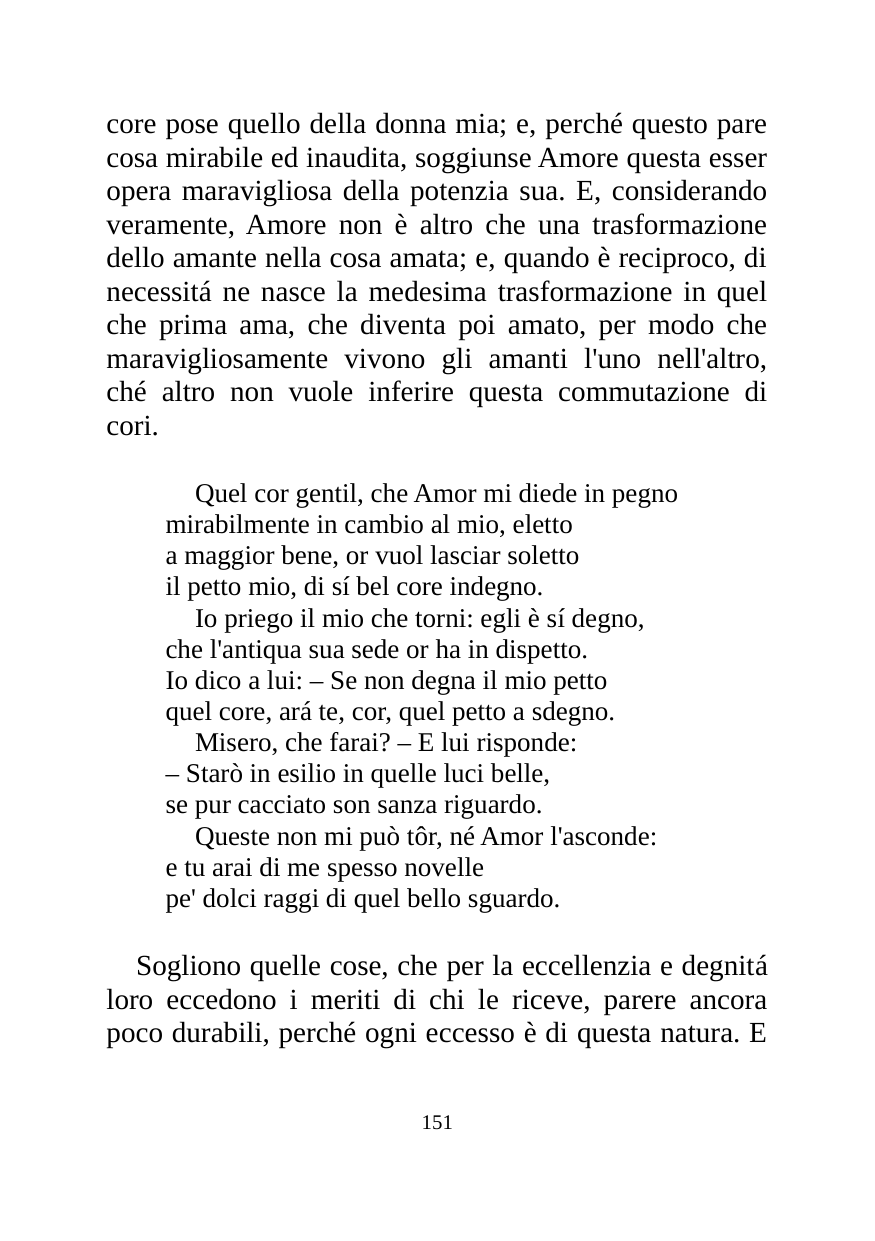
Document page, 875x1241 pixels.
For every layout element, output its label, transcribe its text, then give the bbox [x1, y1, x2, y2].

text Misero, che farai? ‒ E lui risponde: ‒ Starò in esilio in quelle luci belle, se pur cacciato son sanza riguardo. [165, 726, 768, 820]
text Io priego il mio che torni: egli è sí degno, che l'antiqua sua sede or ha in dispetto. Io dico a lui: ‒ Se non degna il mio petto quel core, ará te, cor, quel petto a sdegno. [165, 602, 768, 726]
text core pose quello della donna mia; e, perché questo pare cosa mirabile ed inaudita, soggiunse Amore questa esser opera maravigliosa della potenzia sua. E, considerando veramente, Amore non è altro che una trasformazione dello amante nella cosa amata; e, quando è reciproco, di necessitá ne nasce la medesima trasformazione in quel che prima ama, che diventa poi amato, per modo che maravigliosamente vivono gli amanti l'uno nell'altro, ché altro non vuole inferire questa commutazione di cori. [106, 106, 768, 442]
text Quel cor gentil, che Amor mi diede in pegno mirabilmente in cambio al mio, eletto a maggior bene, or vuol lasciar soletto il petto mio, di sí bel core indegno. [165, 477, 768, 602]
text Sogliono quelle cose, che per la eccellenzia e degnitá loro eccedono i meriti di chi le riceve, parere ancora poco durabili, perché ogni eccesso è di questa natura. E [106, 948, 768, 1049]
text Queste non mi può tôr, né Amor l'asconde: e tu arai di me spesso novelle pe' dolci raggi di quel bello sguardo. [165, 820, 768, 913]
